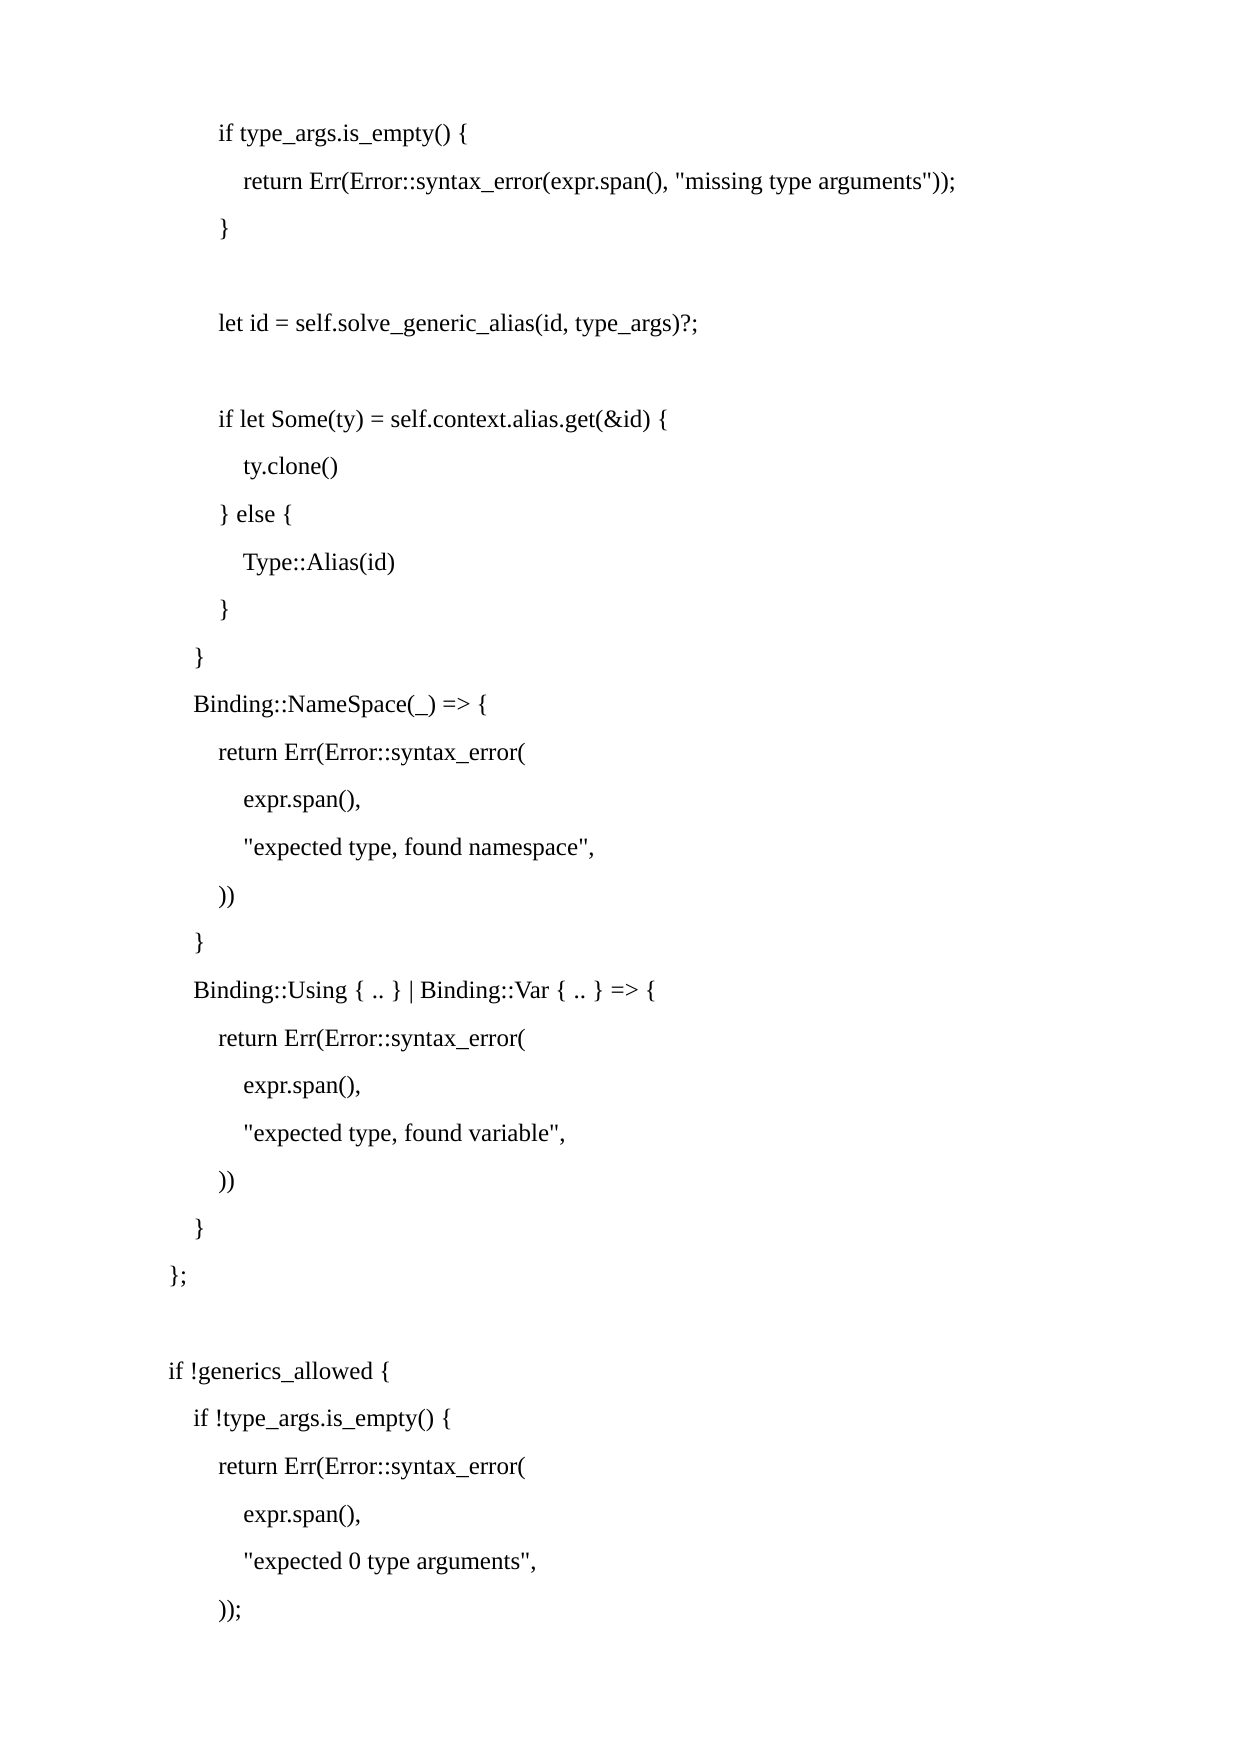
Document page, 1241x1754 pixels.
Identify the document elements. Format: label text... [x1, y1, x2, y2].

text }; [118, 1261, 1122, 1289]
text )) [118, 880, 1122, 908]
text Type::Alias(id) [118, 547, 1122, 575]
text } [118, 213, 1122, 242]
text "expected 0 type arguments", [118, 1546, 1122, 1575]
text return Err(Error::syntax_error( [118, 1023, 1122, 1051]
text Binding::Using { .. } | Binding::Var { .. } => { [118, 975, 1122, 1004]
text "expected type, found variable", [118, 1118, 1122, 1147]
text } [118, 642, 1122, 671]
text let id = self.solve_generic_alias(id, type_args)?; [118, 308, 1122, 337]
text )) [118, 1165, 1122, 1194]
text expr.span(), [118, 1070, 1122, 1099]
text } [118, 927, 1122, 956]
text expr.span(), [118, 1499, 1122, 1527]
text if let Some(ty) = self.context.alias.get(&id) { [118, 404, 1122, 432]
text return Err(Error::syntax_error( [118, 737, 1122, 766]
text } else { [118, 499, 1122, 528]
text "expected type, found namespace", [118, 832, 1122, 861]
text return Err(Error::syntax_error(expr.span(), "missing type arguments")); [118, 166, 1122, 194]
text expr.span(), [118, 784, 1122, 813]
text } [118, 1213, 1122, 1242]
text ty.clone() [118, 451, 1122, 480]
text return Err(Error::syntax_error( [118, 1451, 1122, 1480]
text Binding::NameSpace(_) => { [118, 689, 1122, 718]
text if !type_args.is_empty() { [118, 1403, 1122, 1432]
text )); [118, 1594, 1122, 1623]
text if !generics_allowed { [118, 1356, 1122, 1384]
text if type_args.is_empty() { [118, 118, 1122, 147]
text } [118, 594, 1122, 623]
